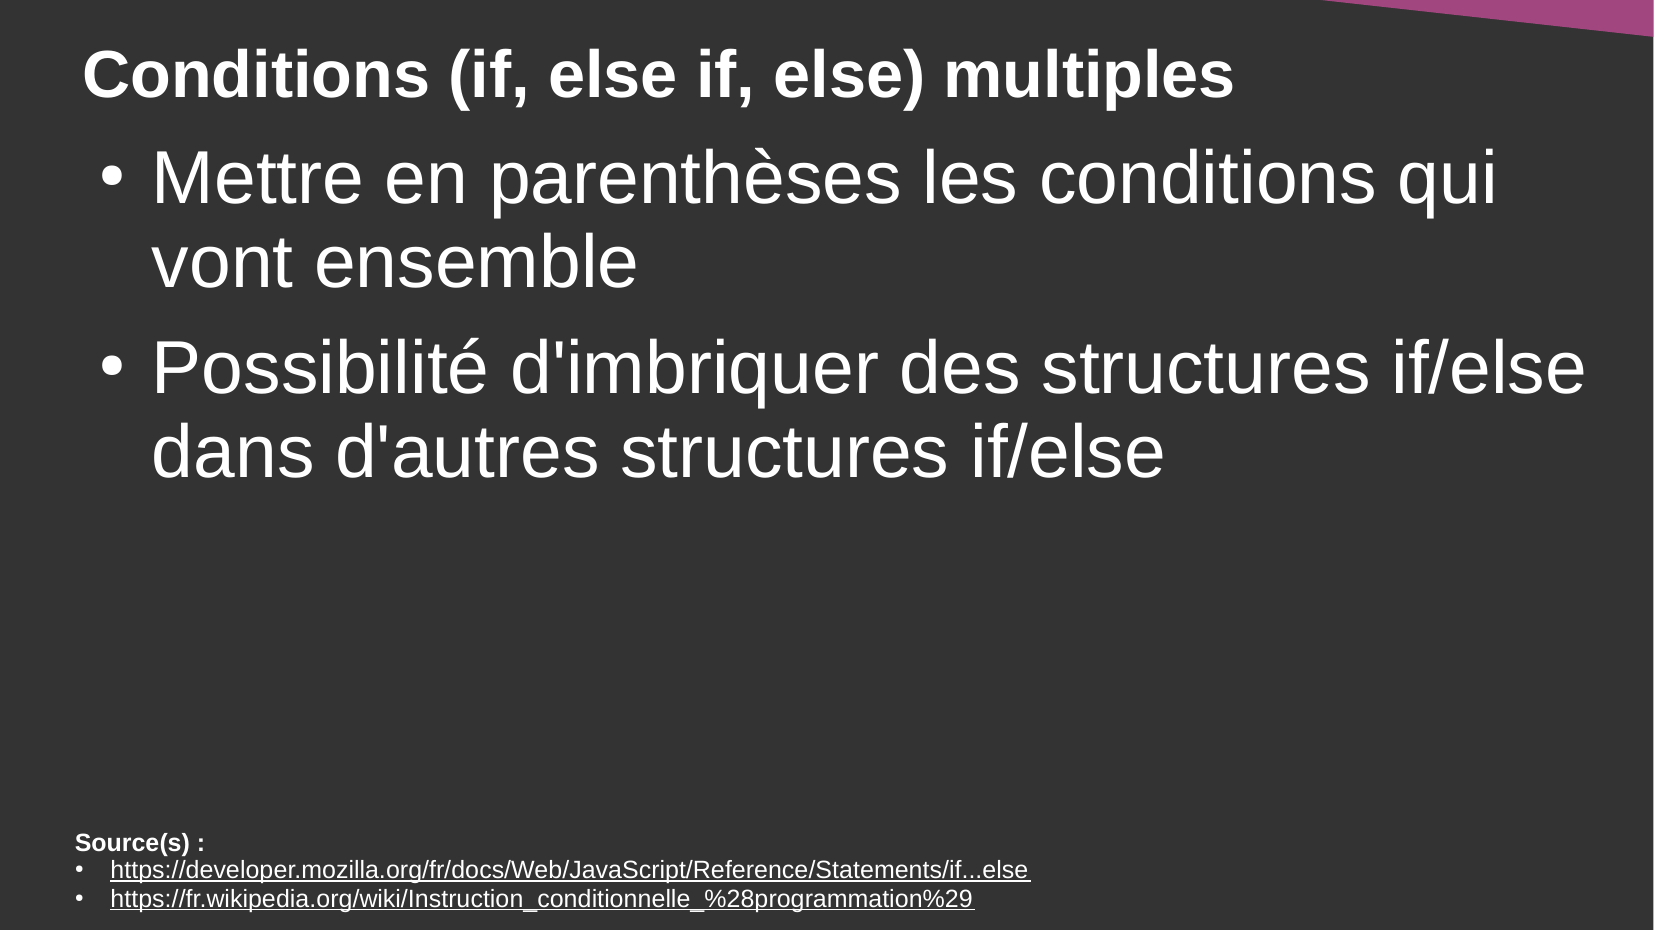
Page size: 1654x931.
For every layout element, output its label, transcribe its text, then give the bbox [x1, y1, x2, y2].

title Conditions (if, else if, else) multiples [82, 37, 1571, 114]
text_box Source(s) : https://developer.mozilla.org/fr/docs/Web/JavaScript/Reference/Statements/if...else https://fr.wikipedia.org/wiki/Instruction_conditionnelle_%28programmation%29 [60, 820, 1583, 920]
text_box [1320, 0, 1654, 37]
list Mettre en parenthèses les conditions qui vont ensemble Possibilité d'imbriquer des structures if/else dans d'autres structures if/else [80, 135, 1620, 603]
